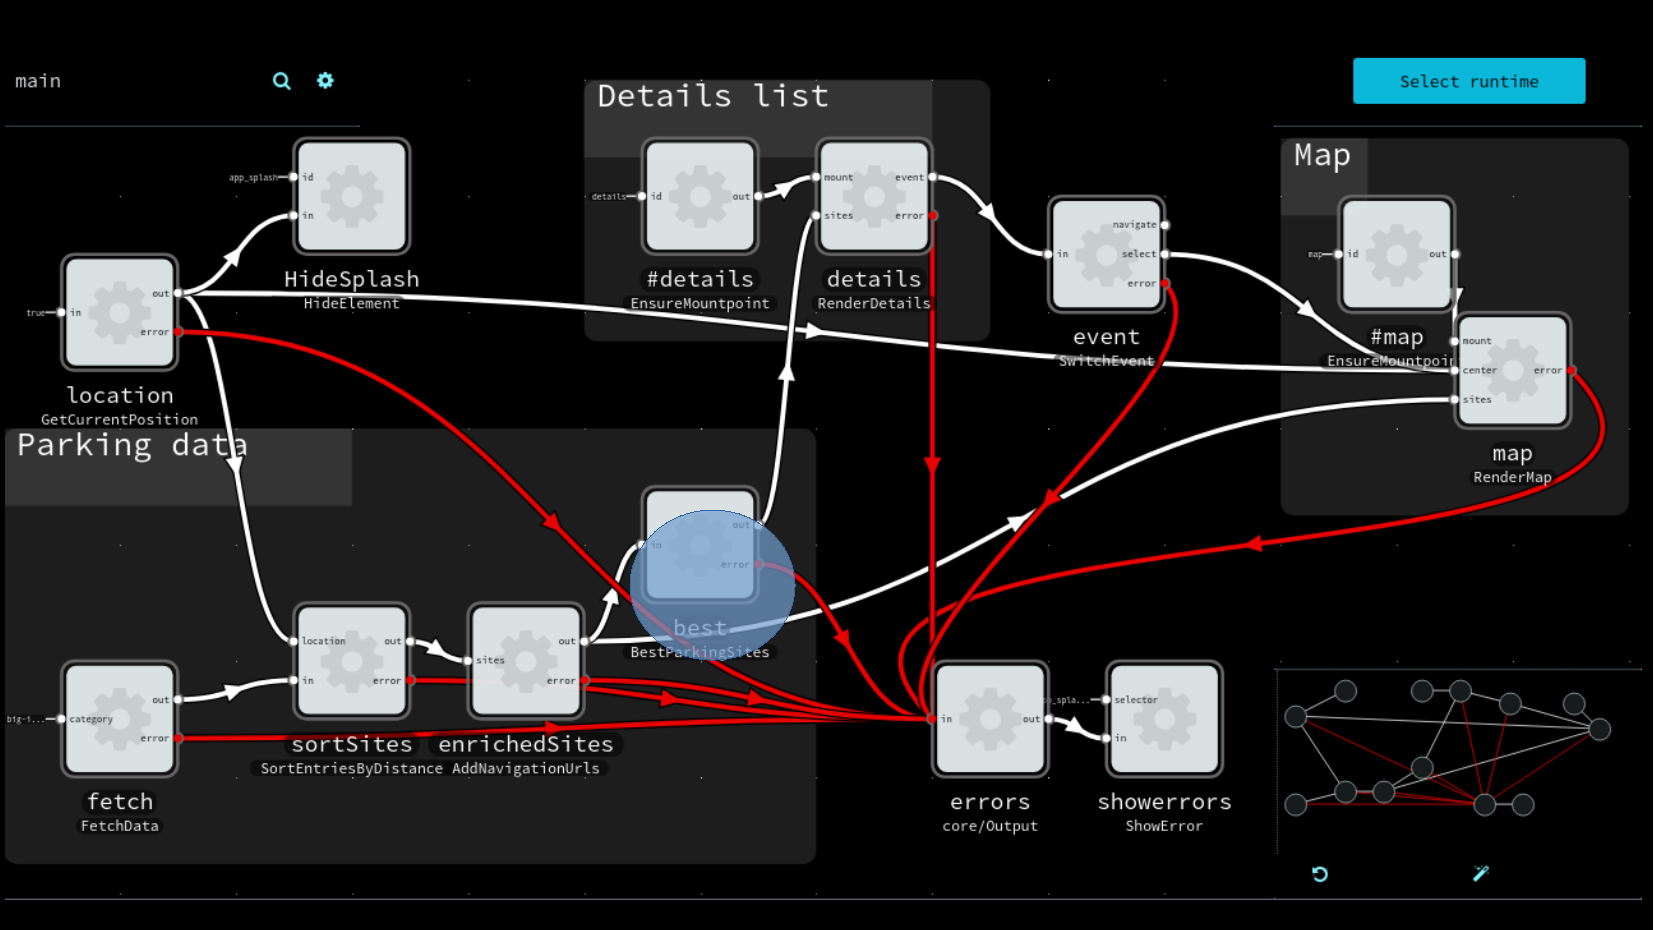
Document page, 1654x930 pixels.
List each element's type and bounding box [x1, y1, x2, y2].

picture [5, 44, 1642, 901]
text_box [630, 510, 796, 661]
